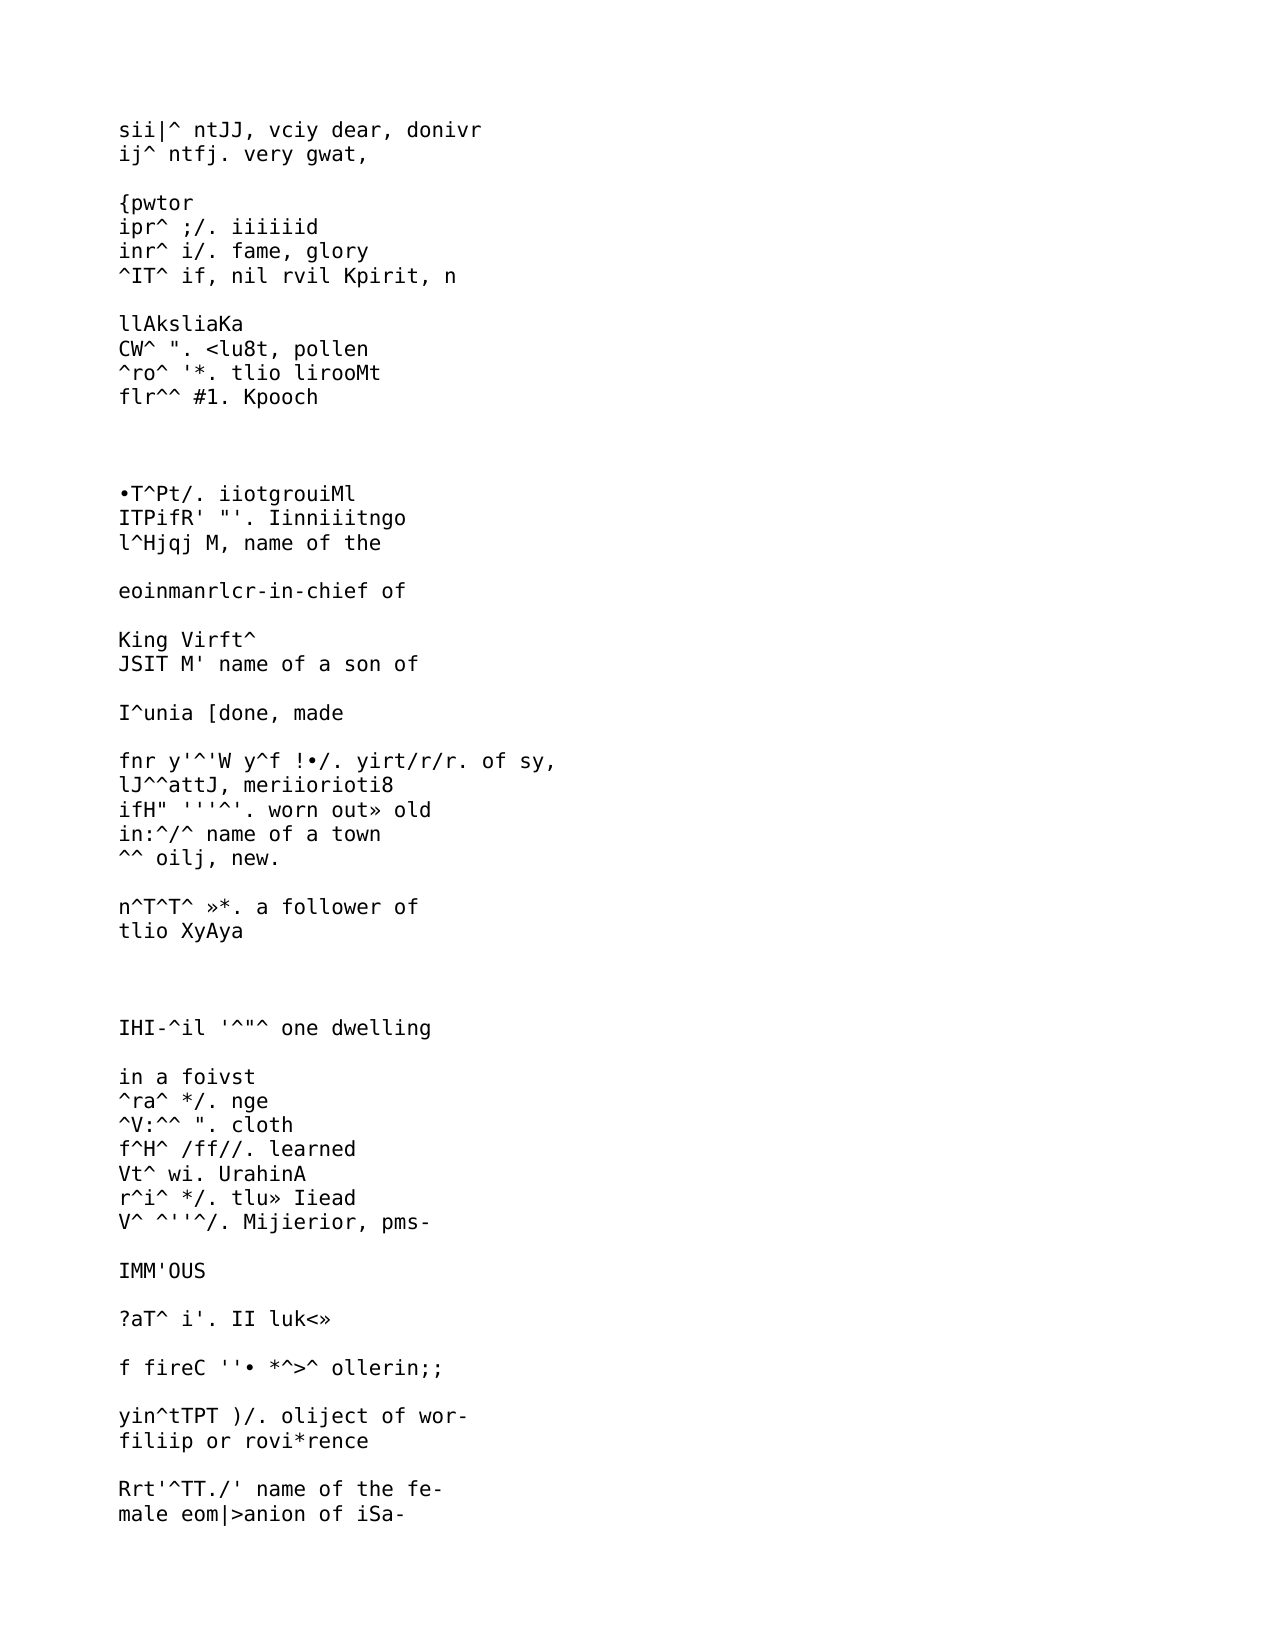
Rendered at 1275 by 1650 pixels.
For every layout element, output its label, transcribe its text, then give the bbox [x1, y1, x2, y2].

text ITPifR' "'. Iinniiitngo [118, 506, 1157, 531]
text CW^ ". <lu8t, pollen [118, 337, 1157, 361]
text ^^ oilj, new. [118, 846, 1157, 871]
text filiip or rovi*rence [118, 1429, 1157, 1453]
text ?aT^ i'. II luk<» [118, 1307, 1157, 1332]
text f^H^ /ff//. learned [118, 1137, 1157, 1162]
text JSIT M' name of a son of [118, 652, 1157, 676]
text ^ro^ '*. tlio lirooMt [118, 361, 1157, 385]
text yin^tTPT )/. oliject of wor- [118, 1404, 1157, 1429]
text I^unia [done, made [118, 701, 1157, 725]
text V^ ^''^/. Mijierior, pms- [118, 1210, 1157, 1234]
text •T^Pt/. iiotgrouiMl [118, 482, 1157, 506]
text l^Hjqj M, name of the [118, 531, 1157, 555]
text {pwtor [118, 191, 1157, 215]
text IHI-^il '^"^ one dwelling [118, 1016, 1157, 1040]
text Vt^ wi. UrahinA [118, 1162, 1157, 1186]
text eoinmanrlcr-in-chief of [118, 579, 1157, 603]
text ^V:^^ ". cloth [118, 1113, 1157, 1137]
text IMM'OUS [118, 1259, 1157, 1283]
text ipr^ ;/. iiiiiid [118, 215, 1157, 239]
text lJ^^attJ, meriiorioti8 [118, 773, 1157, 798]
text male eom|>anion of iSa- [118, 1502, 1157, 1526]
text flr^^ #1. Kpooch [118, 385, 1157, 409]
text llAksliaKa [118, 312, 1157, 337]
text f fireC ''• *^>^ ollerin;; [118, 1356, 1157, 1380]
text ij^ ntfj. very gwat, [118, 142, 1157, 167]
text ifH" '''^'. worn out» old [118, 798, 1157, 822]
text inr^ i/. fame, glory [118, 239, 1157, 264]
text ^IT^ if, nil rvil Kpirit, n [118, 264, 1157, 288]
text King Virft^ [118, 628, 1157, 652]
text n^T^T^ »*. a follower of [118, 895, 1157, 919]
text sii|^ ntJJ, vciy dear, donivr [118, 118, 1157, 142]
text Rrt'^TT./' name of the fe- [118, 1477, 1157, 1502]
text in a foivst [118, 1065, 1157, 1089]
text in:^/^ name of a town [118, 822, 1157, 846]
text tlio XyAya [118, 919, 1157, 943]
text fnr y'^'W y^f !•/. yirt/r/r. of sy, [118, 749, 1157, 773]
text r^i^ */. tlu» Iiead [118, 1186, 1157, 1210]
text ^ra^ */. nge [118, 1089, 1157, 1113]
